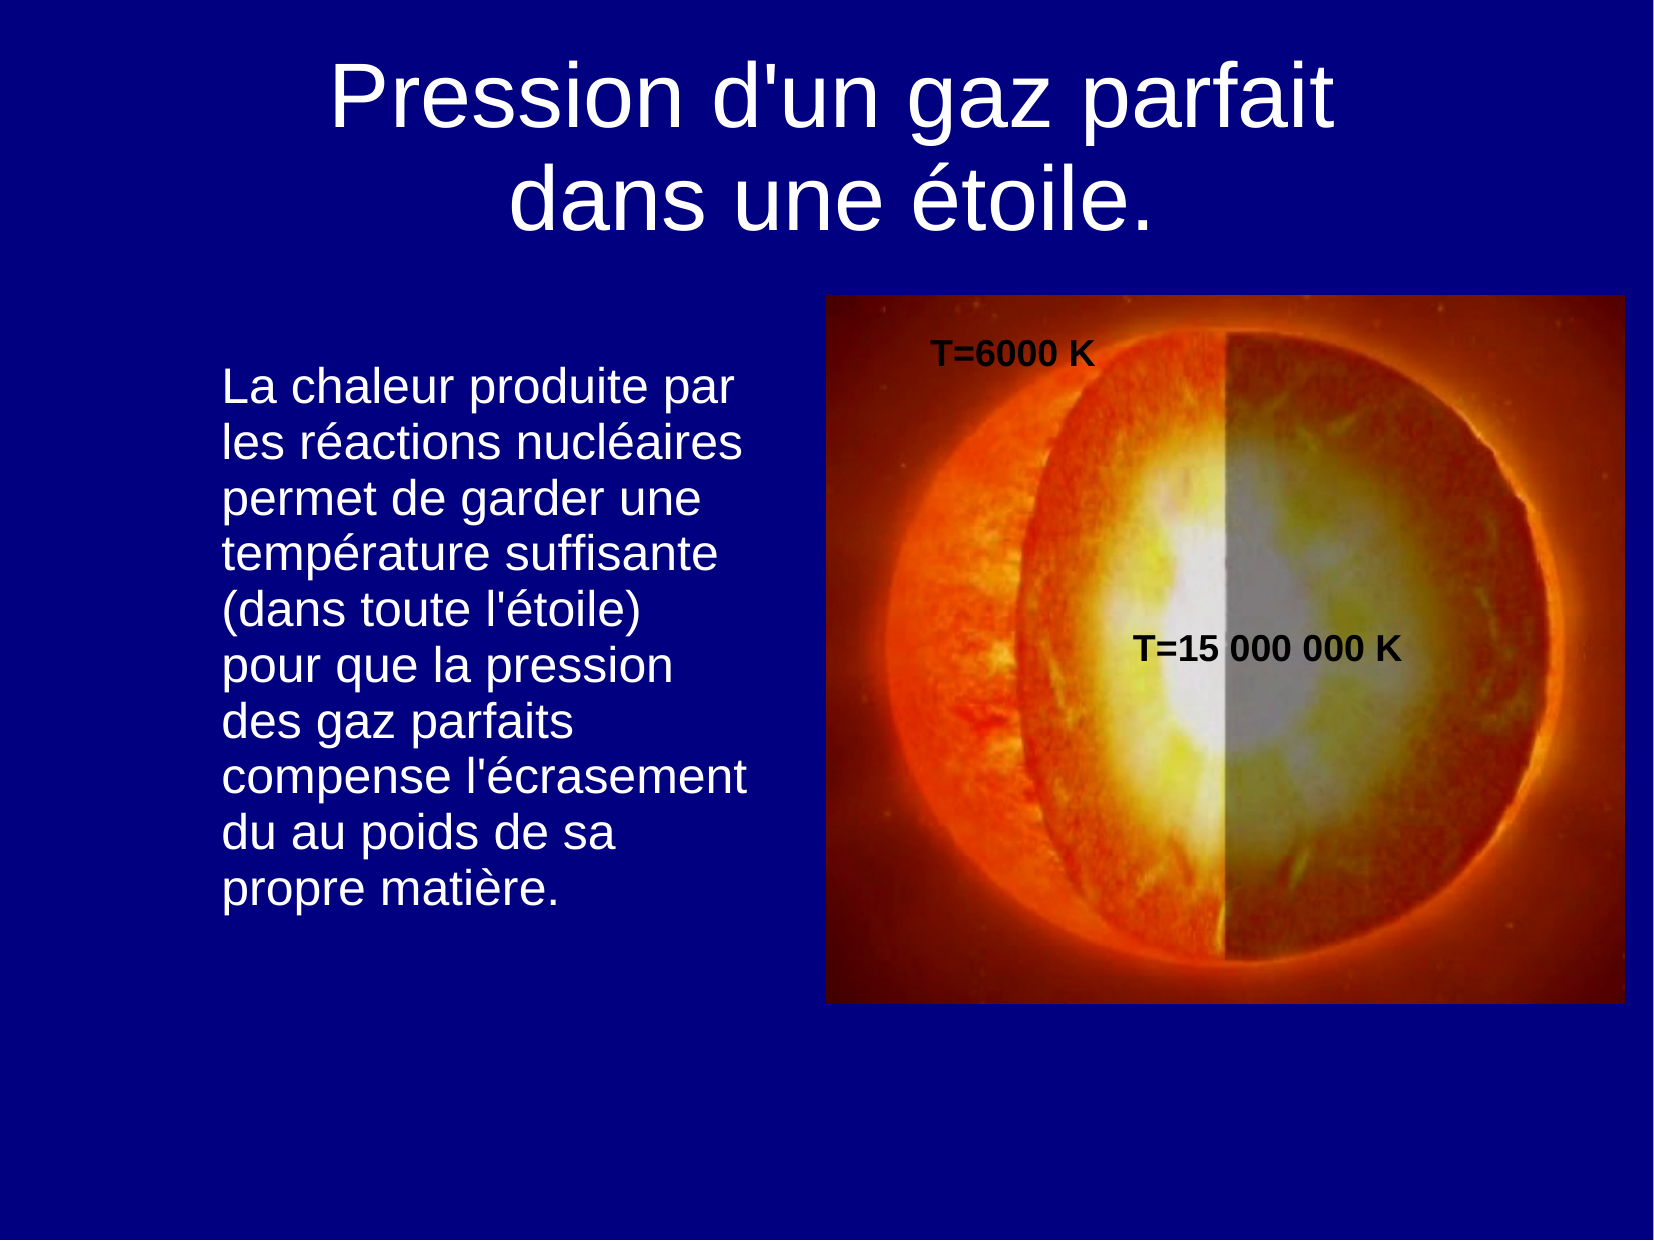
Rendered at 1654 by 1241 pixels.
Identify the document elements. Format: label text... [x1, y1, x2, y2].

picture [826, 295, 1625, 1004]
text_box T=6000 K [915, 324, 1111, 383]
text_box La chaleur produite par les réactions nucléaires permet de garder une température suffisante (dans toute l'étoile) pour que la pression des gaz parfaits compense l'écrasement du au poids de sa propre matière. [206, 295, 768, 1035]
text_box T=15 000 000 K [1118, 620, 1418, 679]
title Pression d'un gaz parfait dans une étoile. [88, 44, 1577, 325]
